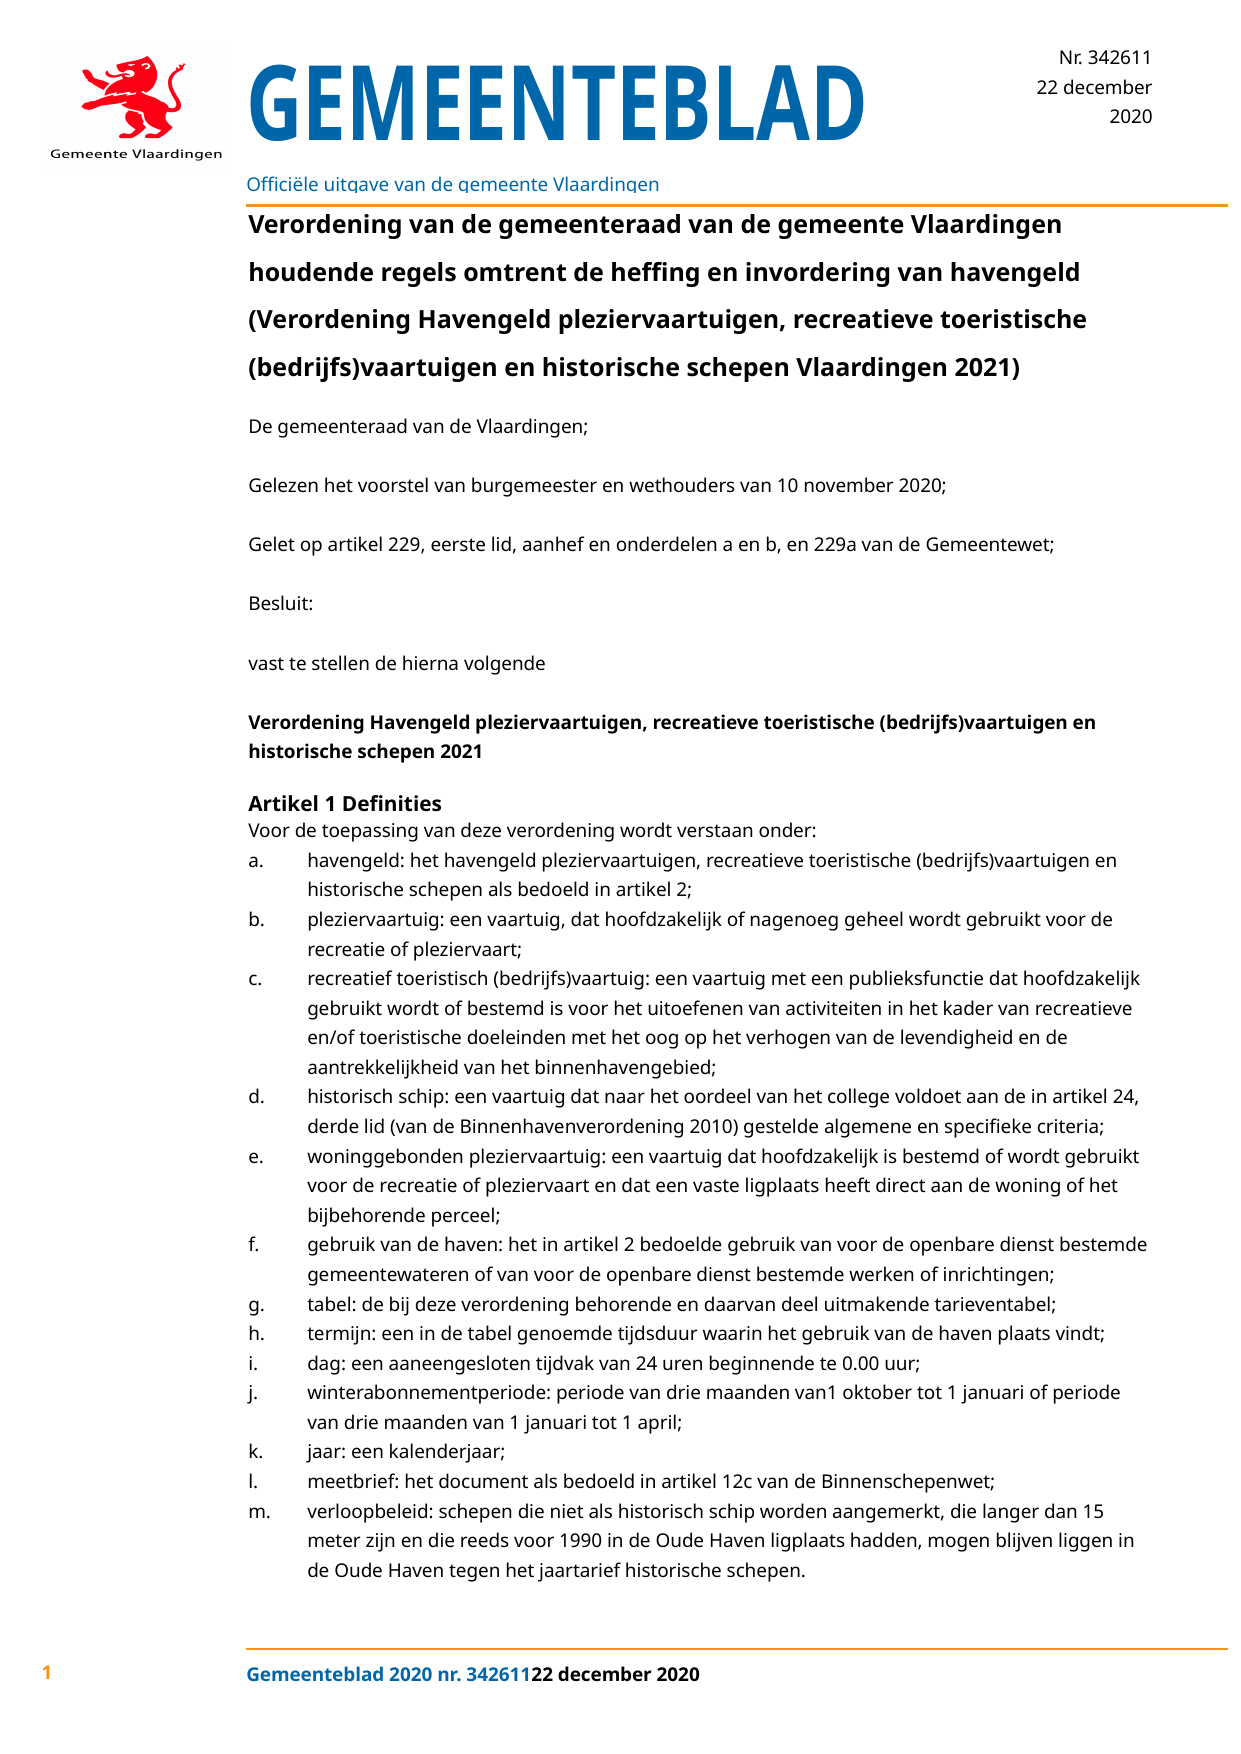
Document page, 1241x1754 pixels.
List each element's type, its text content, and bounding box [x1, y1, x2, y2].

list meetbrief: het document als bedoeld in artikel 12c van de Binnenschepenwet; [248, 1468, 1152, 1494]
picture [41, 47, 231, 172]
list woninggebonden pleziervaartuig: een vaartuig dat hoofdzakelijk is bestemd of wordt gebruikt voor de recreatie of pleziervaart en dat een vaste ligplaats heeft direct aan de woning of het bijbehorende perceel; [248, 1143, 1152, 1228]
list verloopbeleid: schepen die niet als historisch schip worden aangemerkt, die langer dan 15 meter zijn en die reeds voor 1990 in de Oude Haven ligplaats hadden, mogen blijven liggen in de Oude Haven tegen het jaartarief historische schepen. [248, 1498, 1152, 1583]
text Gelet op artikel 229, eerste lid, aanhef en onderdelen a en b, en 229a van de Gemeentewet; [248, 531, 1152, 557]
list tabel: de bij deze verordening behorende en daarvan deel uitmakende tarieventabel; [248, 1291, 1152, 1316]
text Besluit: [248, 591, 1152, 616]
list termijn: een in de tabel genoemde tijdsduur waarin het gebruik van de haven plaats vindt; [248, 1320, 1152, 1346]
list dag: een aaneengesloten tijdvak van 24 uren beginnende te 0.00 uur; [248, 1350, 1152, 1376]
text Gelezen het voorstel van burgemeester en wethouders van 10 november 2020; [248, 472, 1152, 498]
text Voor de toepassing van deze verordening wordt verstaan onder: [248, 817, 1152, 843]
text vast te stellen de hierna volgende [248, 650, 1152, 676]
list pleziervaartuig: een vaartuig, dat hoofdzakelijk of nagenoeg geheel wordt gebruikt voor de recreatie of pleziervaart; [248, 906, 1152, 961]
text Verordening van de gemeenteraad van de gemeente Vlaardingen houdende regels omtrent de heffing en invordering van havengeld (Verordening Havengeld pleziervaartuigen, recreatieve toeristische (bedrijfs)vaartuigen en historische schepen Vlaardingen 2021) [248, 207, 1152, 384]
text Artikel 1 Definities [248, 789, 1152, 817]
text De gemeenteraad van de Vlaardingen; [248, 413, 1152, 439]
list historisch schip: een vaartuig dat naar het oordeel van het college voldoet aan de in artikel 24, derde lid (van de Binnenhavenverordening 2010) gestelde algemene en specifieke criteria; [248, 1084, 1152, 1139]
list havengeld: het havengeld pleziervaartuigen, recreatieve toeristische (bedrijfs)vaartuigen en historische schepen als bedoeld in artikel 2; [248, 847, 1152, 902]
list gebruik van de haven: het in artikel 2 bedoelde gebruik van voor de openbare dienst bestemde gemeentewateren of van voor de openbare dienst bestemde werken of inrichtingen; [248, 1232, 1152, 1287]
list jaar: een kalenderjaar; [248, 1439, 1152, 1464]
list winterabonnementperiode: periode van drie maanden van1 oktober tot 1 januari of periode van drie maanden van 1 januari tot 1 april; [248, 1379, 1152, 1435]
text Verordening Havengeld pleziervaartuigen, recreatieve toeristische (bedrijfs)vaartuigen en historische schepen 2021 [248, 709, 1152, 764]
list recreatief toeristisch (bedrijfs)vaartuig: een vaartuig met een publieksfunctie dat hoofdzakelijk gebruikt wordt of bestemd is voor het uitoefenen van activiteiten in het kader van recreatieve en/of toeristische doeleinden met het oog op het verhogen van de levendigheid en de aantrekkelijkheid van het binnenhavengebied; [248, 965, 1152, 1080]
